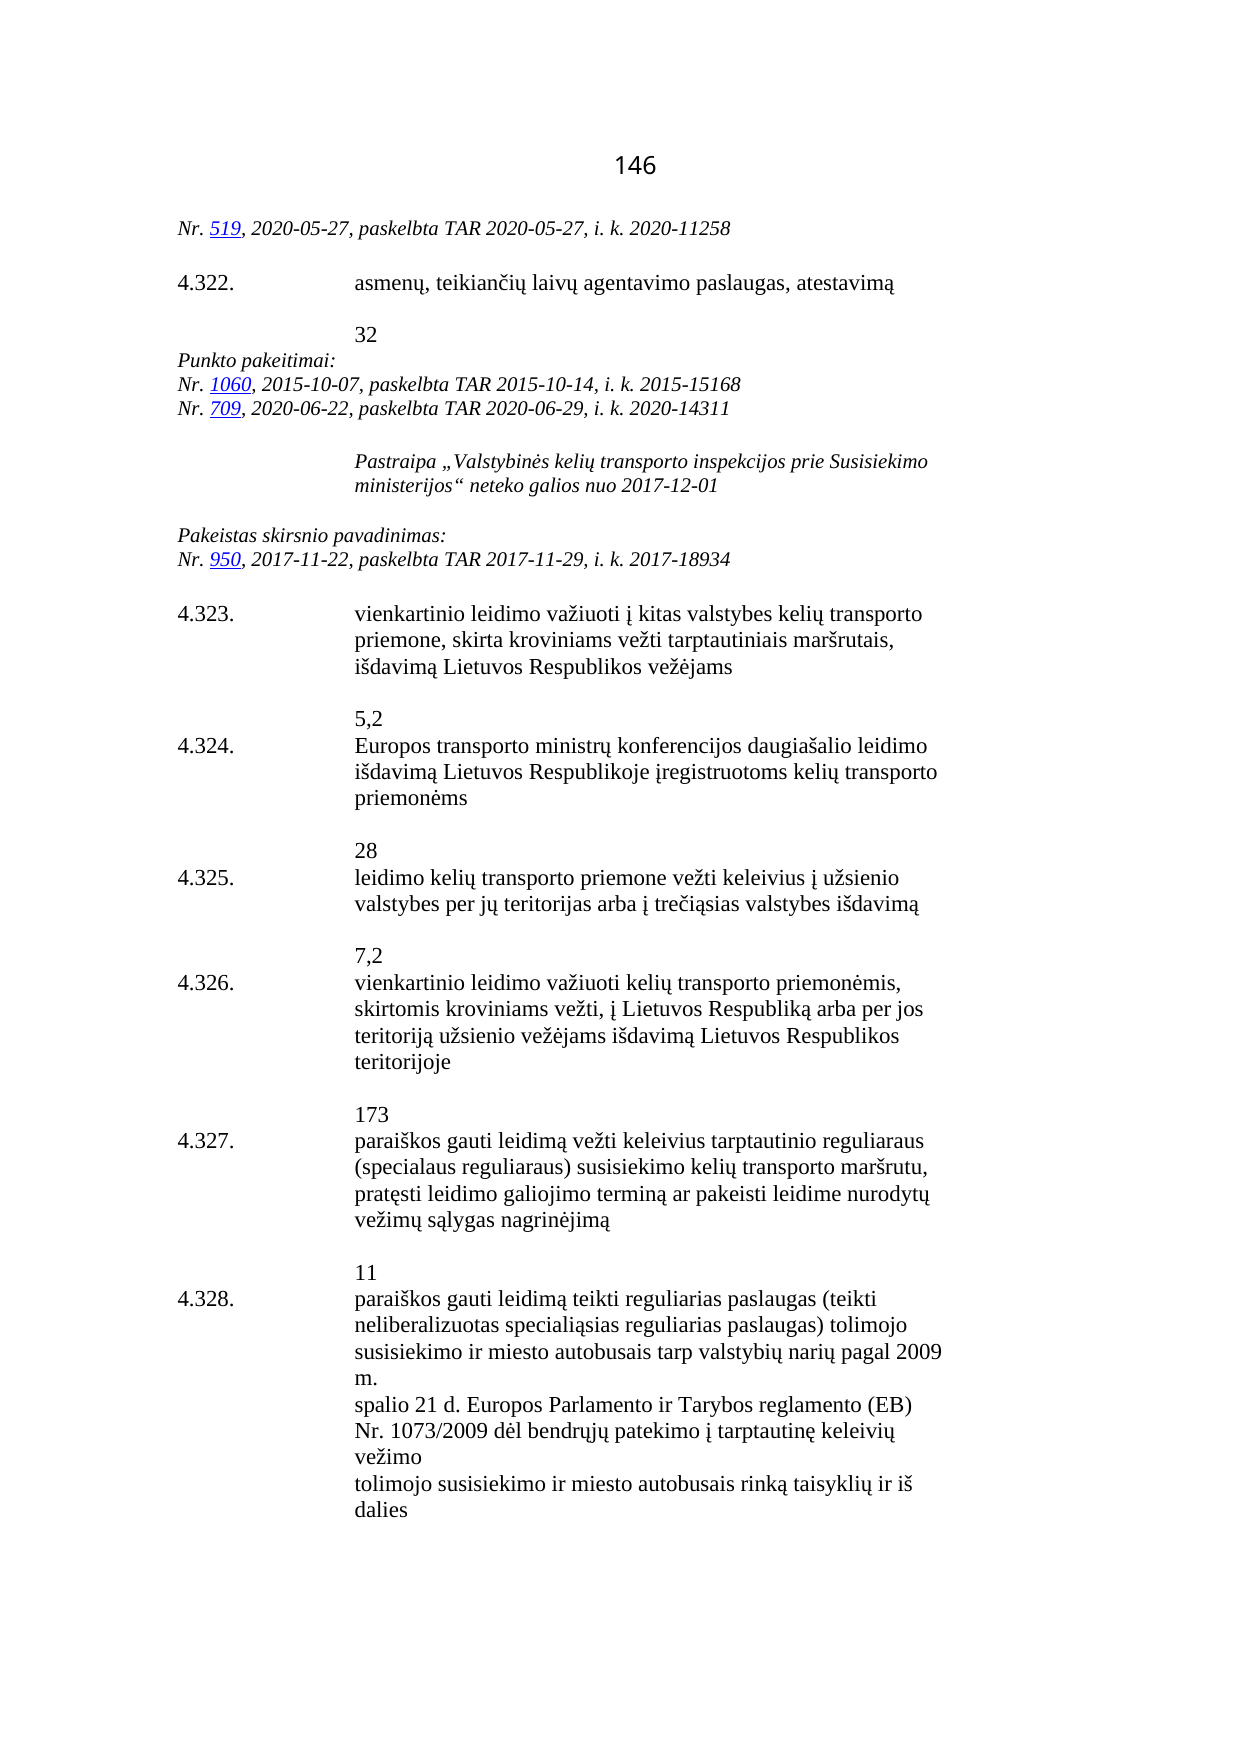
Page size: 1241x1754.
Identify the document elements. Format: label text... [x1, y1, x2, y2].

text išdavimą Lietuvos Respublikoje įregistruotoms kelių transporto [354, 758, 945, 784]
text Pakeistas skirsnio pavadinimas: [177, 523, 1093, 547]
text 4.326. vienkartinio leidimo važiuoti kelių transporto priemonėmis, [177, 969, 945, 995]
text 4.324. Europos transporto ministrų konferencijos daugiašalio leidimo [177, 732, 945, 758]
text Pastraipa „Valstybinės kelių transporto inspekcijos prie Susisiekimo ministerijos“ neteko galios nuo 2017-12-01 [354, 449, 945, 523]
text priemonėms 28 [354, 784, 945, 863]
text valstybes per jų teritorijas arba į trečiąsias valstybes išdavimą 7,2 [354, 890, 945, 969]
text išdavimą Lietuvos Respublikos vežėjams 5,2 [354, 653, 945, 732]
text spalio 21 d. Europos Parlamento ir Tarybos reglamento (EB) [354, 1391, 945, 1417]
text (specialaus reguliaraus) susisiekimo kelių transporto maršrutu, [354, 1153, 945, 1180]
text 4.327. paraiškos gauti leidimą vežti keleivius tarptautinio reguliaraus [177, 1127, 945, 1153]
text Punkto pakeitimai: [177, 348, 1093, 372]
text Nr. 1073/2009 dėl bendrųjų patekimo į tarptautinę keleivių vežimo [354, 1417, 945, 1470]
text neliberalizuotas specialiąsias reguliarias paslaugas) tolimojo [354, 1312, 945, 1338]
text 4.325. leidimo kelių transporto priemone vežti keleivius į užsienio [177, 863, 945, 890]
text 4.322. asmenų, teikiančių laivų agentavimo paslaugas, atestavimą 32 [177, 269, 1004, 348]
text skirtomis kroviniams vežti, į Lietuvos Respubliką arba per jos [354, 995, 945, 1022]
text Nr. 1060, 2015-10-07, paskelbta TAR 2015-10-14, i. k. 2015-15168 [177, 372, 1093, 396]
text 4.328. paraiškos gauti leidimą teikti reguliarias paslaugas (teikti [177, 1285, 945, 1312]
text pratęsti leidimo galiojimo terminą ar pakeisti leidime nurodytų [354, 1180, 945, 1206]
text 4.323. vienkartinio leidimo važiuoti į kitas valstybes kelių transporto [177, 600, 945, 626]
text Nr. 519, 2020-05-27, paskelbta TAR 2020-05-27, i. k. 2020-11258 [177, 216, 1093, 240]
text Nr. 709, 2020-06-22, paskelbta TAR 2020-06-29, i. k. 2020-14311 [177, 396, 1093, 420]
text teritoriją užsienio vežėjams išdavimą Lietuvos Respublikos [354, 1022, 945, 1048]
text vežimų sąlygas nagrinėjimą 11 [354, 1206, 945, 1285]
text Nr. 950, 2017-11-22, paskelbta TAR 2017-11-29, i. k. 2017-18934 [177, 547, 1093, 571]
text susisiekimo ir miesto autobusais tarp valstybių narių pagal 2009 m. [354, 1338, 945, 1391]
text priemone, skirta kroviniams vežti tarptautiniais maršrutais, [354, 626, 945, 653]
text tolimojo susisiekimo ir miesto autobusais rinką taisyklių ir iš dalies [354, 1470, 945, 1522]
text teritorijoje 173 [354, 1048, 945, 1127]
